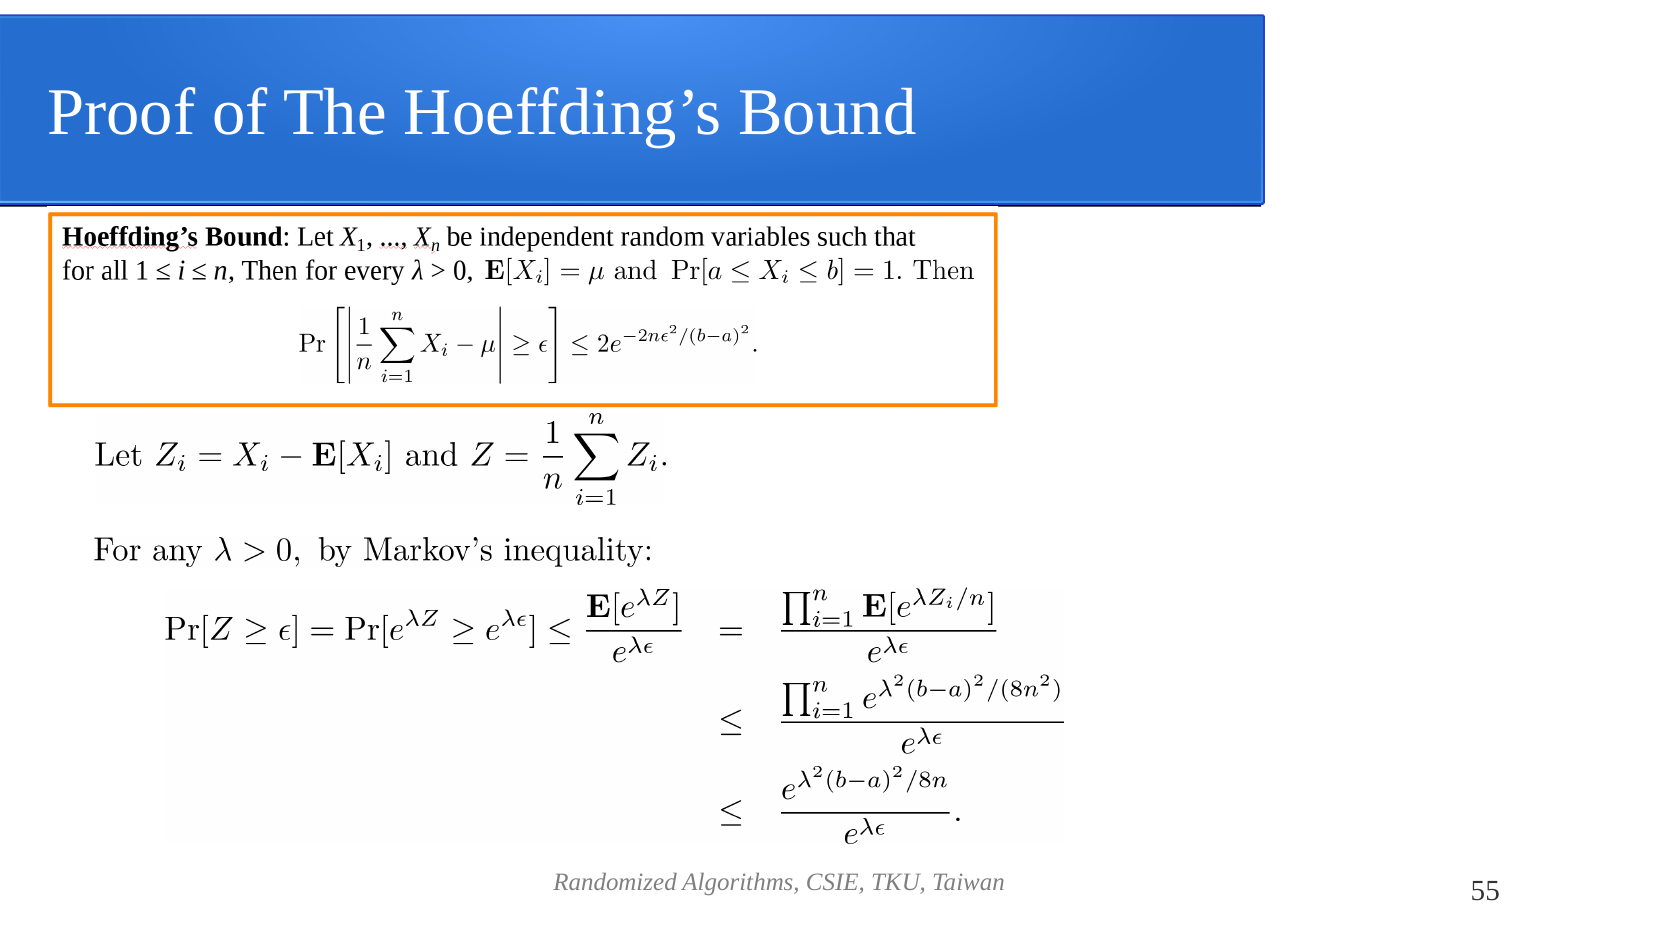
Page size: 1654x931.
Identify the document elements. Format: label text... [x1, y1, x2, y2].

picture [165, 587, 1064, 844]
picture [47, 206, 998, 408]
title Proof of The Hoeffding’s Bound [47, 35, 1199, 189]
picture [95, 413, 666, 505]
picture [94, 537, 650, 567]
